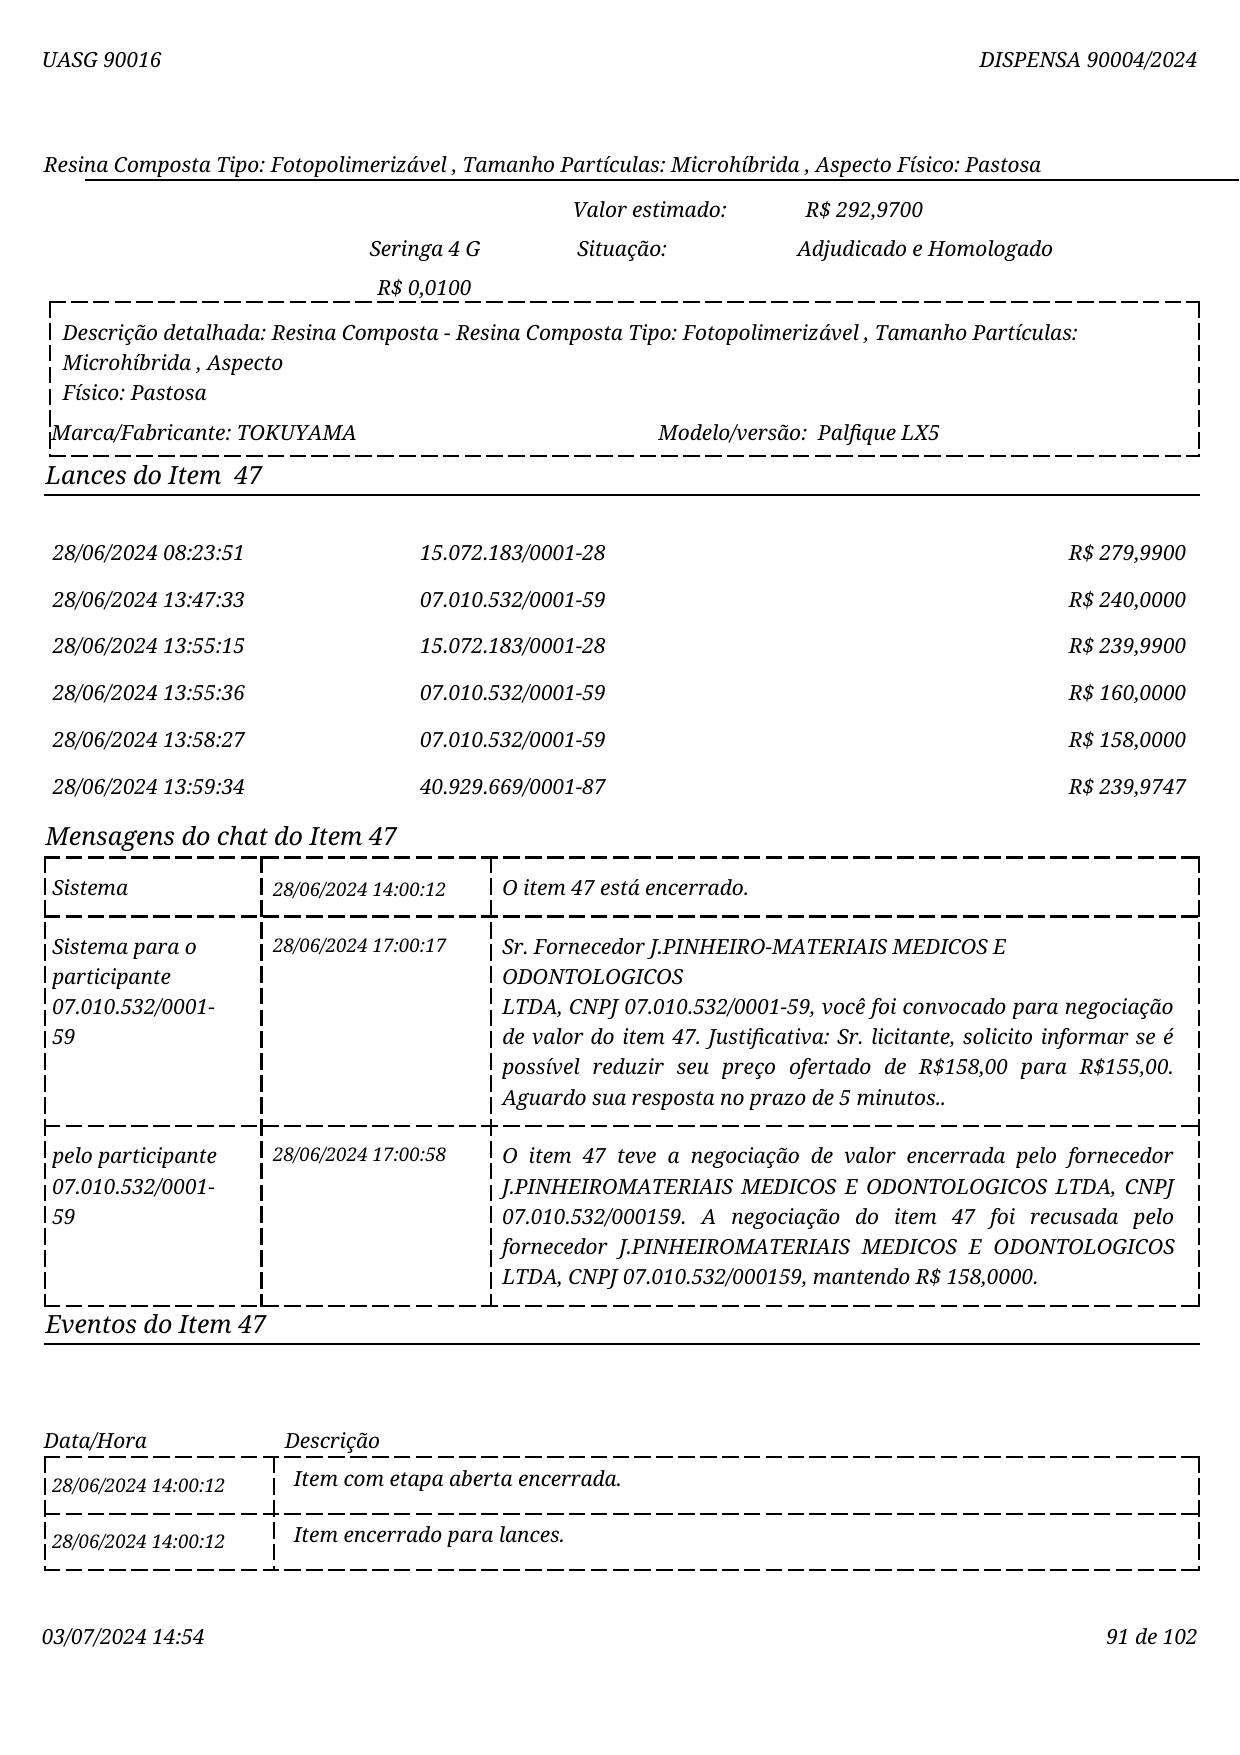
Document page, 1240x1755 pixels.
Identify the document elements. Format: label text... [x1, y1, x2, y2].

text 28/06/2024 13:55:36 07.010.532/0001-59 R$ 160,0000 [44, 678, 1200, 707]
table_cell Descrição detalhada: Resina Composta - Resina Composta Tipo: Fotopolimerizável , Tamanho Partículas: Microhíbrida , Aspecto Físico: Pastosa Marca/Fabricante: TOKUYAMA Modelo/versão: Palfique LX5 [50, 301, 1199, 455]
table_cell Sr. Fornecedor J.PINHEIRO-MATERIAIS MEDICOS E ODONTOLOGICOS LTDA, CNPJ 07.010.532/0001-59, você foi convocado para negociação de valor do item 47. Justificativa: Sr. licitante, solicito informar se é possível reduzir seu preço ofertado de R$158,00 para R$155,00. Aguardo sua resposta no prazo de 5 minutos.. [491, 915, 1199, 1125]
table_header 28/06/2024 14:00:12 [45, 1456, 274, 1512]
table_header Item com etapa aberta encerrada. [274, 1456, 1199, 1512]
text Lances do Item 47 [45, 457, 1200, 491]
text 28/06/2024 13:59:34 40.929.669/0001-87 R$ 239,9747 [44, 772, 1200, 800]
text 28/06/2024 13:58:27 07.010.532/0001-59 R$ 158,0000 [44, 725, 1200, 753]
text 28/06/2024 13:47:33 07.010.532/0001-59 R$ 240,0000 [44, 585, 1200, 613]
table_cell 28/06/2024 17:00:17 [261, 915, 491, 1125]
table_header 28/06/2024 14:00:12 [261, 856, 491, 915]
table_cell O item 47 teve a negociação de valor encerrada pelo fornecedor J.PINHEIROMATERIAIS MEDICOS E ODONTOLOGICOS LTDA, CNPJ 07.010.532/000159. A negociação do item 47 foi recusada pelo fornecedor J.PINHEIROMATERIAIS MEDICOS E ODONTOLOGICOS LTDA, CNPJ 07.010.532/000159, mantendo R$ 158,0000. [491, 1125, 1199, 1304]
table_cell Sistema para o participante 07.010.532/0001-59 [45, 915, 261, 1125]
text 28/06/2024 13:55:15 15.072.183/0001-28 R$ 239,9900 [44, 632, 1200, 660]
text Data/Hora Descrição [44, 1426, 1200, 1454]
table_header Sistema [45, 856, 261, 915]
table_cell [45, 301, 50, 455]
table_cell 28/06/2024 17:00:58 [261, 1125, 491, 1304]
table_cell pelo participante 07.010.532/0001-59 [45, 1125, 261, 1304]
table_cell Item encerrado para lances. [274, 1513, 1199, 1569]
text 28/06/2024 08:23:51 15.072.183/0001-28 R$ 279,9900 [44, 538, 1200, 566]
text Mensagens do chat do Item 47 [45, 819, 1200, 853]
table_header O item 47 está encerrado. [491, 856, 1199, 915]
table_cell 28/06/2024 14:00:12 [45, 1513, 274, 1569]
text Eventos do Item 47 [45, 1307, 1200, 1341]
